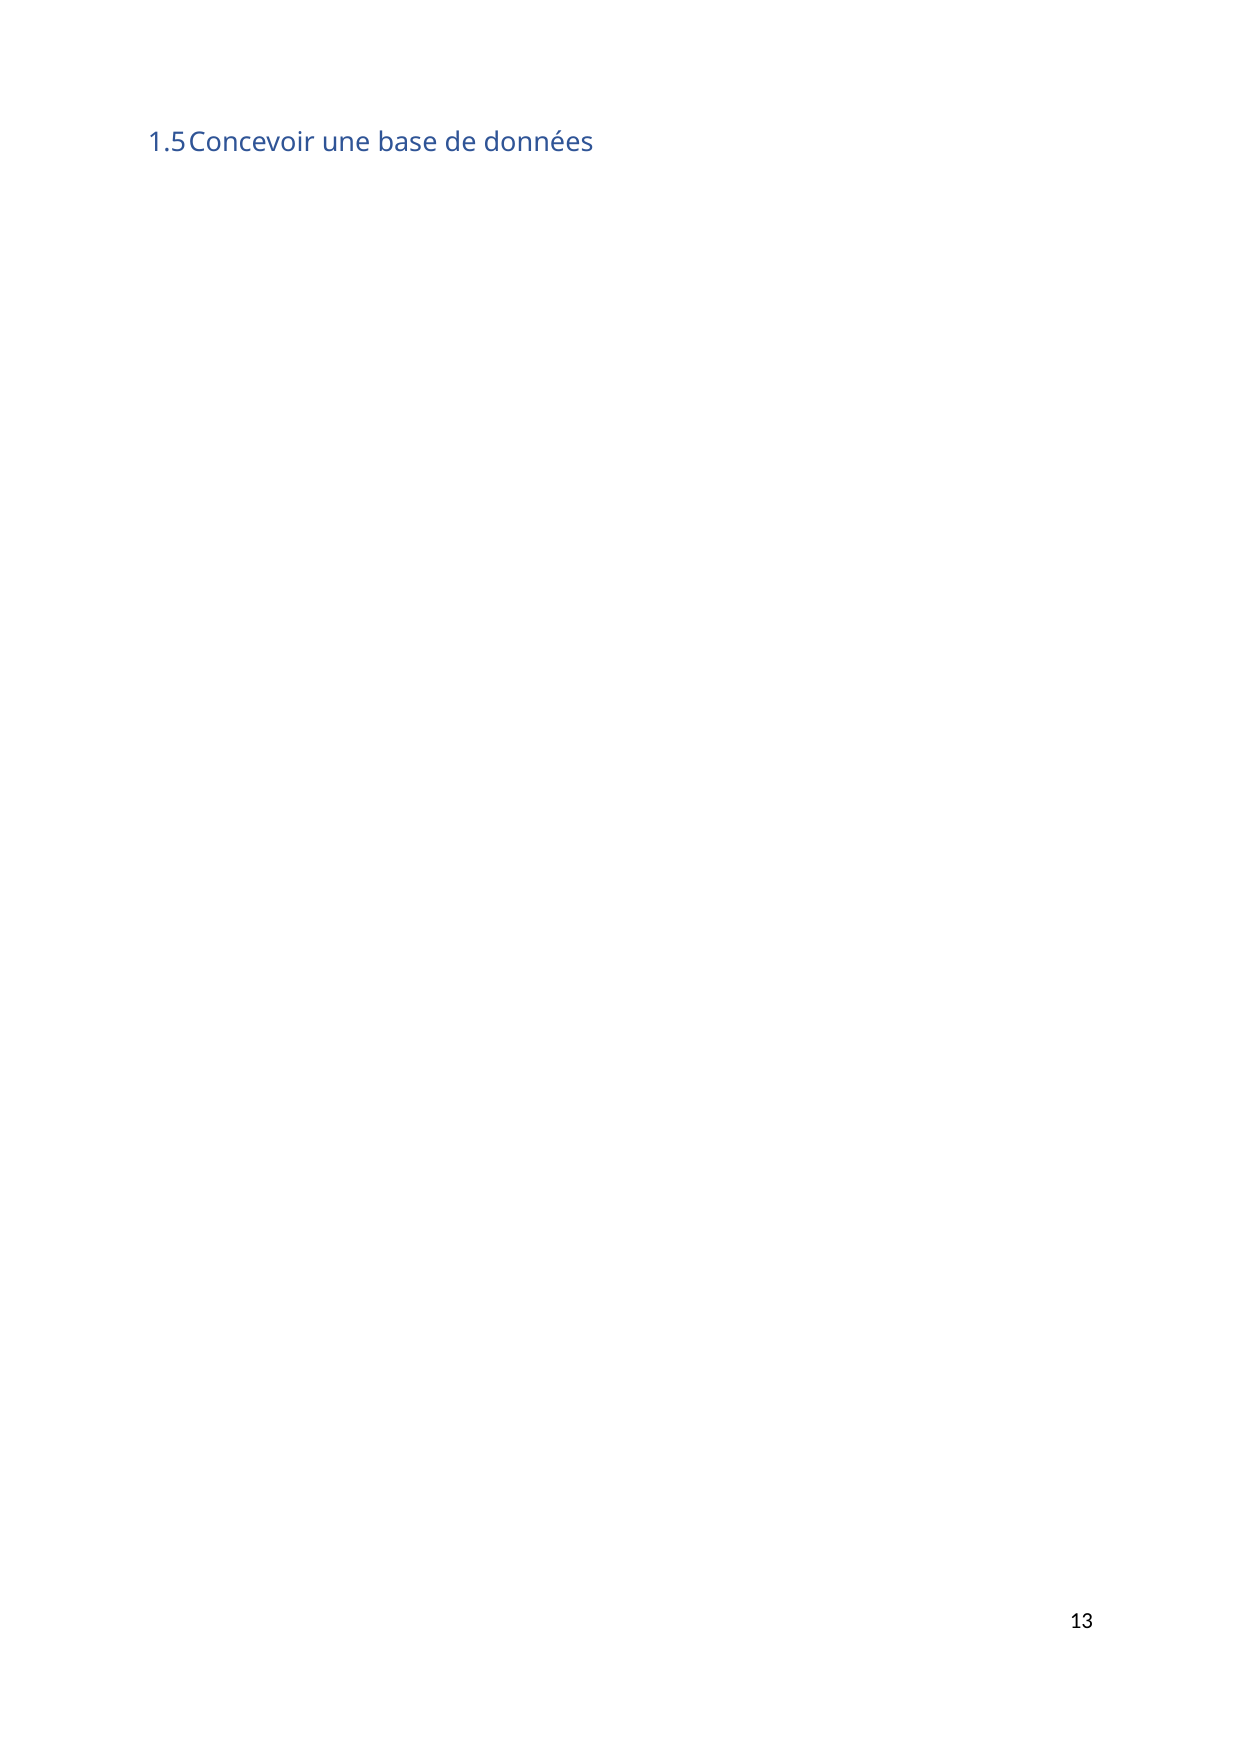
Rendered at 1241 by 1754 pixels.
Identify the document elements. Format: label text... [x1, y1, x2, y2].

list Concevoir une base de données [148, 123, 1093, 159]
